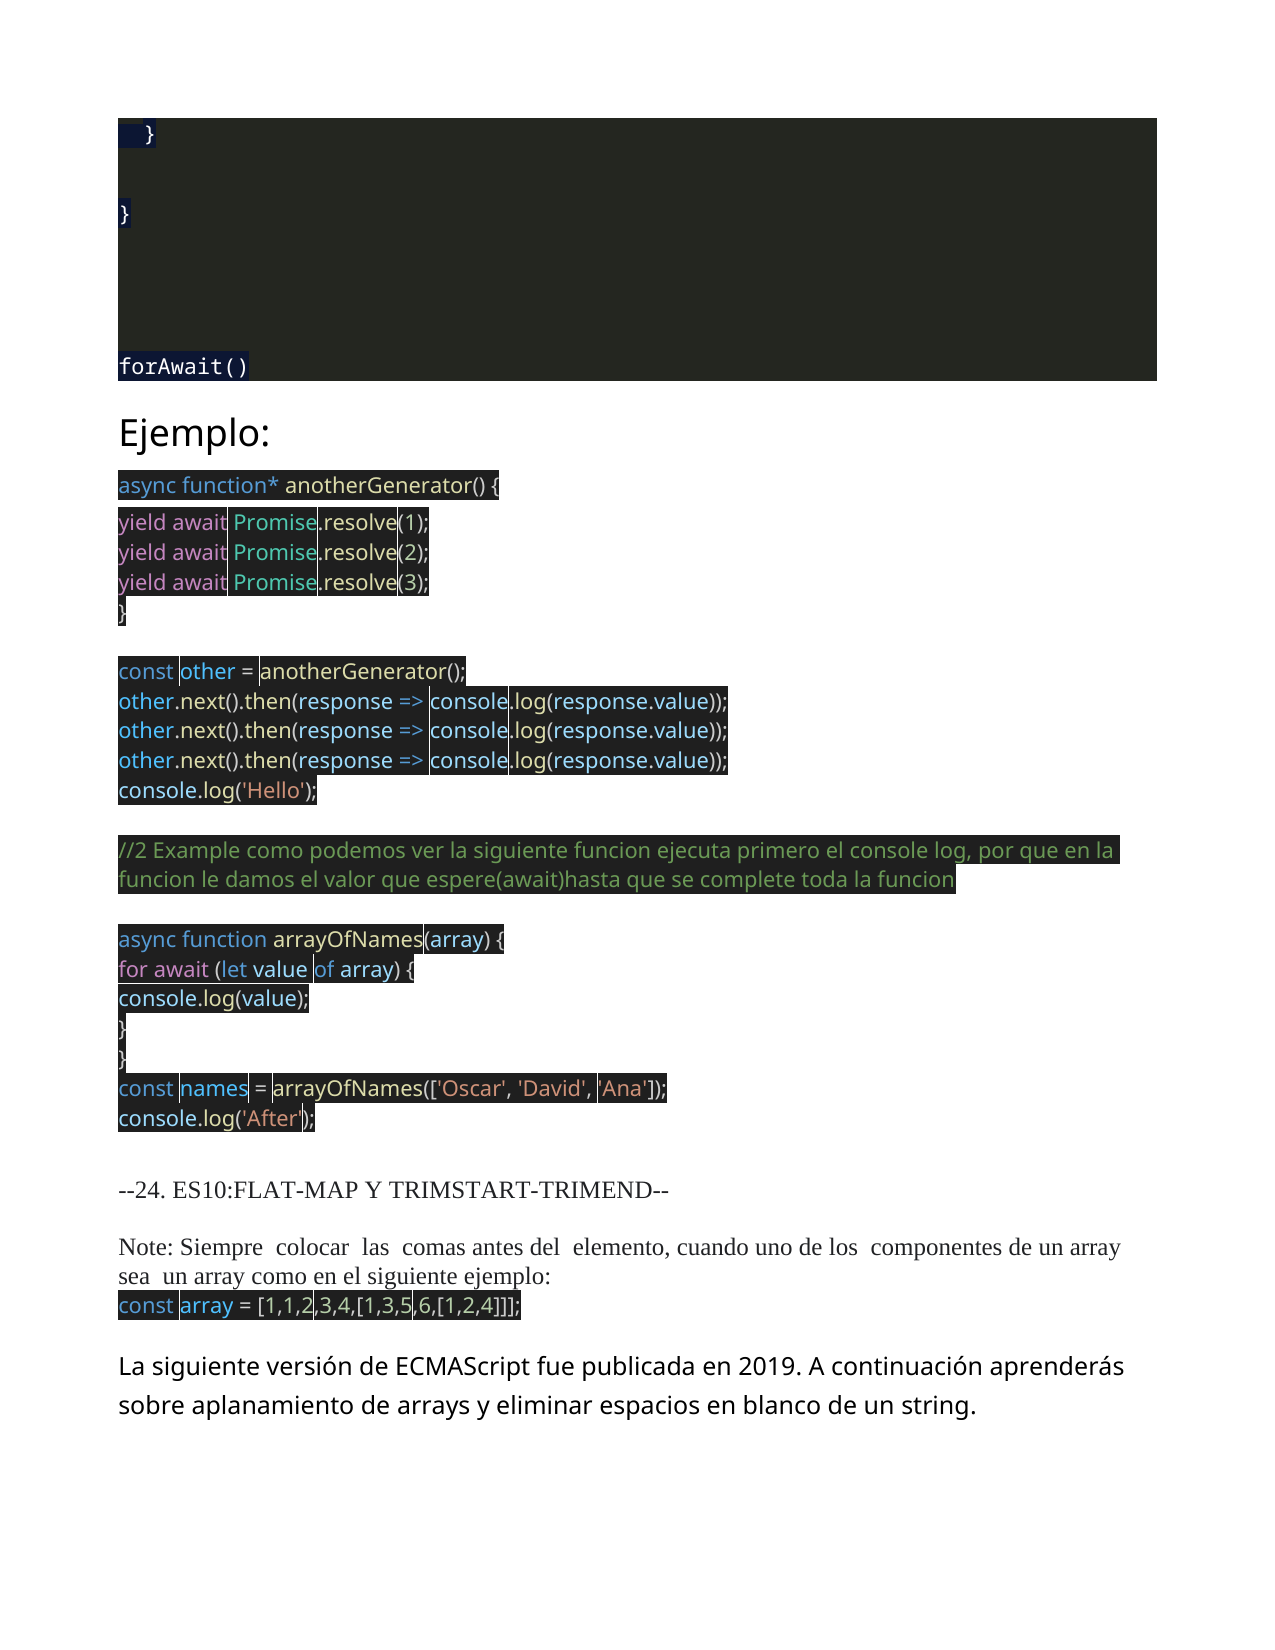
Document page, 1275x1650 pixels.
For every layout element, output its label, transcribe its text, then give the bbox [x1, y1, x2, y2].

text yield await Promise.resolve(1); [118, 507, 1157, 537]
text console.log(value); [118, 983, 1157, 1013]
text console.log('After'); [118, 1103, 1157, 1132]
text } [118, 118, 1157, 148]
text const names = arrayOfNames(['Oscar', 'David', 'Ana']); [118, 1073, 1157, 1103]
text } [118, 596, 1157, 626]
text const other = anotherGenerator(); [118, 656, 1157, 686]
text Note: Siempre colocar las comas antes del elemento, cuando uno de los componentes de un array sea un array como en el siguiente ejemplo: [118, 1232, 1157, 1290]
text forAwait() [118, 351, 1157, 381]
text yield await Promise.resolve(2); [118, 537, 1157, 567]
text } [118, 198, 1157, 228]
text } [118, 1013, 1157, 1043]
subtitle Ejemplo: [118, 406, 1157, 457]
text } [118, 1043, 1157, 1073]
text const array = [1,1,2,3,4,[1,3,5,6,[1,2,4]]]; [118, 1290, 1157, 1320]
text other.next().then(response => console.log(response.value)); [118, 686, 1157, 716]
text for await (let value of array) { [118, 954, 1157, 983]
text other.next().then(response => console.log(response.value)); [118, 716, 1157, 745]
text console.log('Hello'); [118, 775, 1157, 805]
text async function* anotherGenerator() { [118, 470, 1157, 500]
text //2 Example como podemos ver la siguiente funcion ejecuta primero el console log, por que en la funcion le damos el valor que espere(await)hasta que se complete toda la funcion [118, 834, 1157, 894]
text async function arrayOfNames(array) { [118, 924, 1157, 954]
text --24. ES10:FLAT-MAP Y TRIMSTART-TRIMEND-- [118, 1175, 1157, 1204]
text other.next().then(response => console.log(response.value)); [118, 745, 1157, 775]
text yield await Promise.resolve(3); [118, 567, 1157, 596]
text La siguiente versión de ECMAScript fue publicada en 2019. A continuación aprenderás sobre aplanamiento de arrays y eliminar espacios en blanco de un string. [118, 1348, 1157, 1422]
